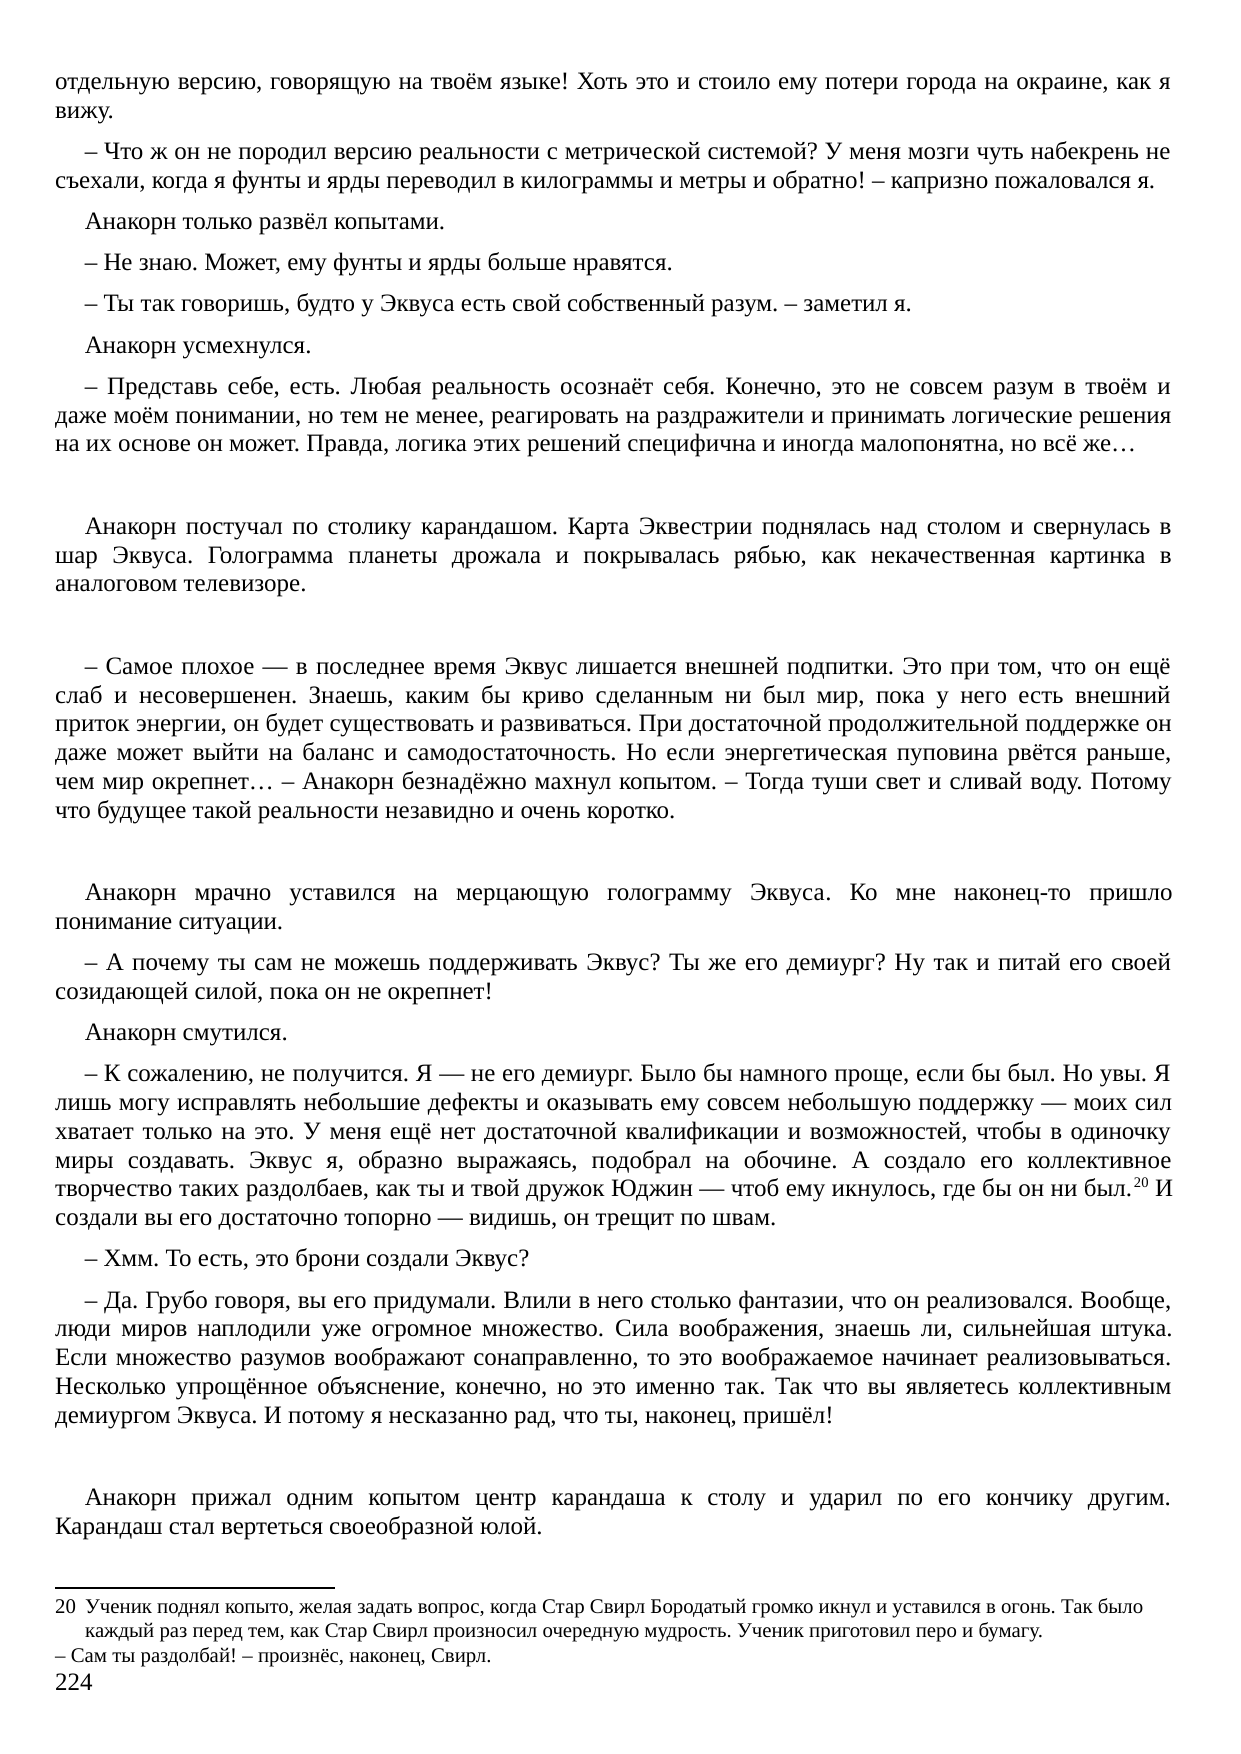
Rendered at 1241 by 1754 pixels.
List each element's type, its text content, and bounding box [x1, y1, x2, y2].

text Анакорн усмехнулся. [55, 330, 1173, 358]
text – К сожалению, не получится. Я — не его демиург. Было бы намного проще, если бы был. Но увы. Я лишь могу исправлять небольшие дефекты и оказывать ему совсем небольшую поддержку — моих сил хватает только на это. У меня ещё нет достаточной квалификации и возможностей, чтобы в одиночку миры создавать. Эквус я, образно выражаясь, подобрал на обочине. А создало его коллективное творчество таких раздолбаев, как ты и твой дружок Юджин — чтоб ему икнулось, где бы он ни был. И создали вы его достаточно топорно — видишь, он трещит по швам. [55, 1058, 1173, 1231]
text – Самое плохое — в последнее время Эквус лишается внешней подпитки. Это при том, что он ещё слаб и несовершенен. Знаешь, каким бы криво сделанным ни был мир, пока у него есть внешний приток энергии, он будет существовать и развиваться. При достаточной продолжительной поддержке он даже может выйти на баланс и самодостаточность. Но если энергетическая пуповина рвётся раньше, чем мир окрепнет… – Анакорн безнадёжно махнул копытом. – Тогда туши свет и сливай воду. Потому что будущее такой реальности незавидно и очень коротко. [55, 651, 1173, 823]
text Анакорн только развёл копытами. [55, 206, 1173, 235]
text Анакорн прижал одним копытом центр карандаша к столу и ударил по его кончику другим. Карандаш стал вертеться своеобразной юлой. [55, 1482, 1173, 1540]
text – Хмм. То есть, это брони создали Эквус? [55, 1243, 1173, 1272]
text – Что ж он не породил версию реальности с метрической системой? У меня мозги чуть набекрень не съехали, когда я фунты и ярды переводил в килограммы и метры и обратно! – капризно пожаловался я. [55, 136, 1173, 193]
text – Да. Грубо говоря, вы его придумали. Влили в него столько фантазии, что он реализовался. Вообще, люди миров наплодили уже огромное множество. Сила воображения, знаешь ли, сильнейшая штука. Если множество разумов воображают сонаправленно, то это воображаемое начинает реализовываться. Несколько упрощённое объяснение, конечно, но это именно так. Так что вы являетесь коллективным демиургом Эквуса. И потому я несказанно рад, что ты, наконец, пришёл! [55, 1285, 1173, 1428]
text – А почему ты сам не можешь поддерживать Эквус? Ты же его демиург? Ну так и питай его своей созидающей силой, пока он не окрепнет! [55, 947, 1173, 1005]
text Ученик поднял копыто, желая задать вопрос, когда Стар Свирл Бородатый громко икнул и уставился в огонь. Так было каждый раз перед тем, как Стар Свирл произносил очередную мудрость. Ученик приготовил перо и бумагу. [55, 1594, 1173, 1642]
text – Представь себе, есть. Любая реальность осознаёт себя. Конечно, это не совсем разум в твоём и даже моём понимании, но тем не менее, реагировать на раздражители и принимать логические решения на их основе он может. Правда, логика этих решений специфична и иногда малопонятна, но всё же… [55, 371, 1173, 457]
text – Не знаю. Может, ему фунты и ярды больше нравятся. [55, 247, 1173, 276]
text отдельную версию, говорящую на твоём языке! Хоть это и стоило ему потери города на окраине, как я вижу. [55, 66, 1173, 123]
text Анакорн смутился. [55, 1017, 1173, 1046]
text Анакорн постучал по столику карандашом. Карта Эквестрии поднялась над столом и свернулась в шар Эквуса. Голограмма планеты дрожала и покрывалась рябью, как некачественная картинка в аналоговом телевизоре. [55, 511, 1173, 597]
text – Ты так говоришь, будто у Эквуса есть свой собственный разум. – заметил я. [55, 288, 1173, 317]
text – Сам ты раздолбай! – произнёс, наконец, Свирл. [55, 1642, 1173, 1667]
text Анакорн мрачно уставился на мерцающую голограмму Эквуса. Ко мне наконец-то пришло понимание ситуации. [55, 877, 1173, 935]
